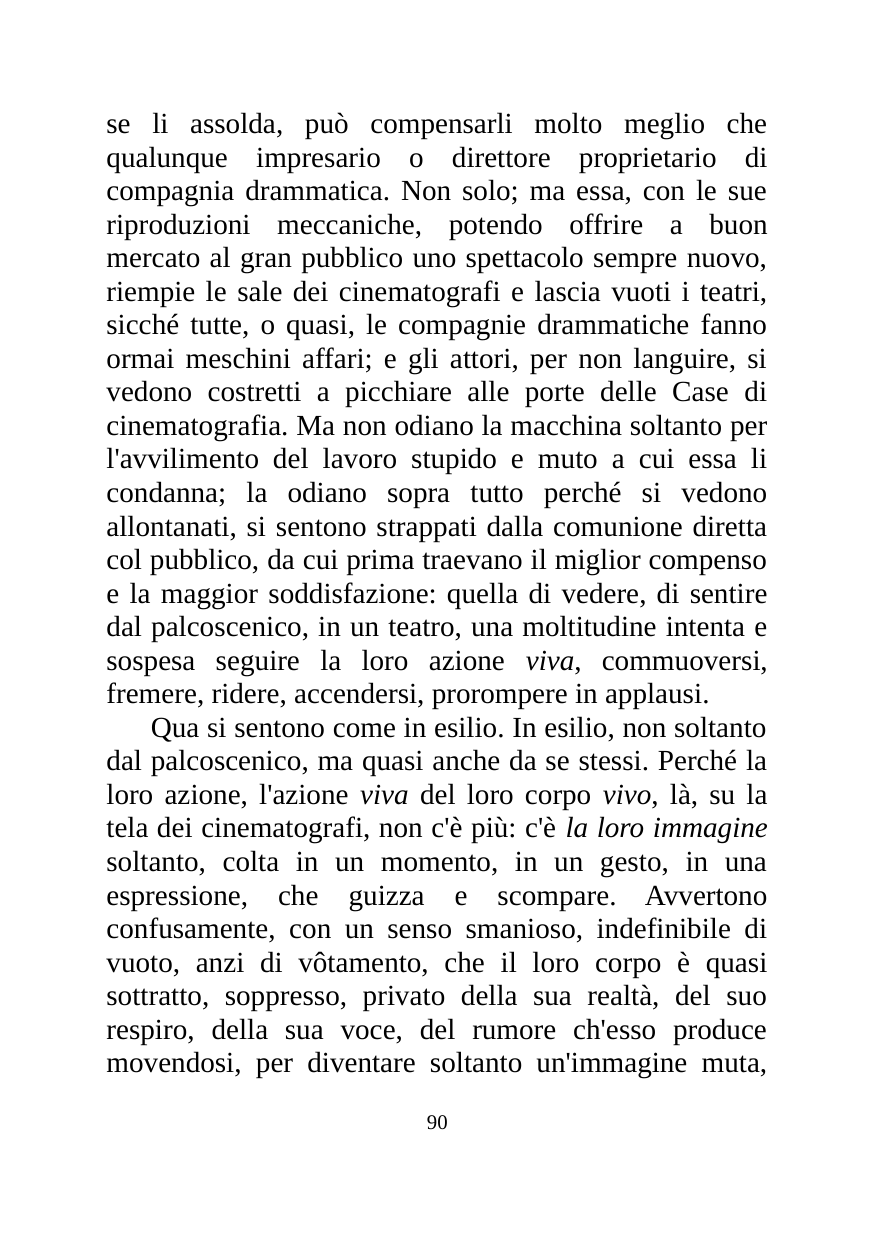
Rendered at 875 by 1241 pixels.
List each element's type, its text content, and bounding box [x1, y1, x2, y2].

text Qua si sentono come in esilio. In esilio, non soltanto dal palcoscenico, ma quasi anche da se stessi. Perché la loro azione, l'azione viva del loro corpo vivo, là, su la tela dei cinematografi, non c'è più: c'è la loro immagine soltanto, colta in un momento, in un gesto, in una espressione, che guizza e scompare. Avvertono confusamente, con un senso smanioso, indefinibile di vuoto, anzi di vôtamento, che il loro corpo è quasi sottratto, soppresso, privato della sua realtà, del suo respiro, della sua voce, del rumore ch'esso produce movendosi, per diventare soltanto un'immagine muta, [106, 710, 768, 1079]
text se li assolda, può compensarli molto meglio che qualunque impresario o direttore proprietario di compagnia drammatica. Non solo; ma essa, con le sue riproduzioni meccaniche, potendo offrire a buon mercato al gran pubblico uno spettacolo sempre nuovo, riempie le sale dei cinematografi e lascia vuoti i teatri, sicché tutte, o quasi, le compagnie drammatiche fanno ormai meschini affari; e gli attori, per non languire, si vedono costretti a picchiare alle porte delle Case di cinematografia. Ma non odiano la macchina soltanto per l'avvilimento del lavoro stupido e muto a cui essa li condanna; la odiano sopra tutto perché si vedono allontanati, si sentono strappati dalla comunione diretta col pubblico, da cui prima traevano il miglior compenso e la maggior soddisfazione: quella di vedere, di sentire dal palcoscenico, in un teatro, una moltitudine intenta e sospesa seguire la loro azione viva, commuoversi, fremere, ridere, accendersi, prorompere in applausi. [106, 106, 768, 710]
